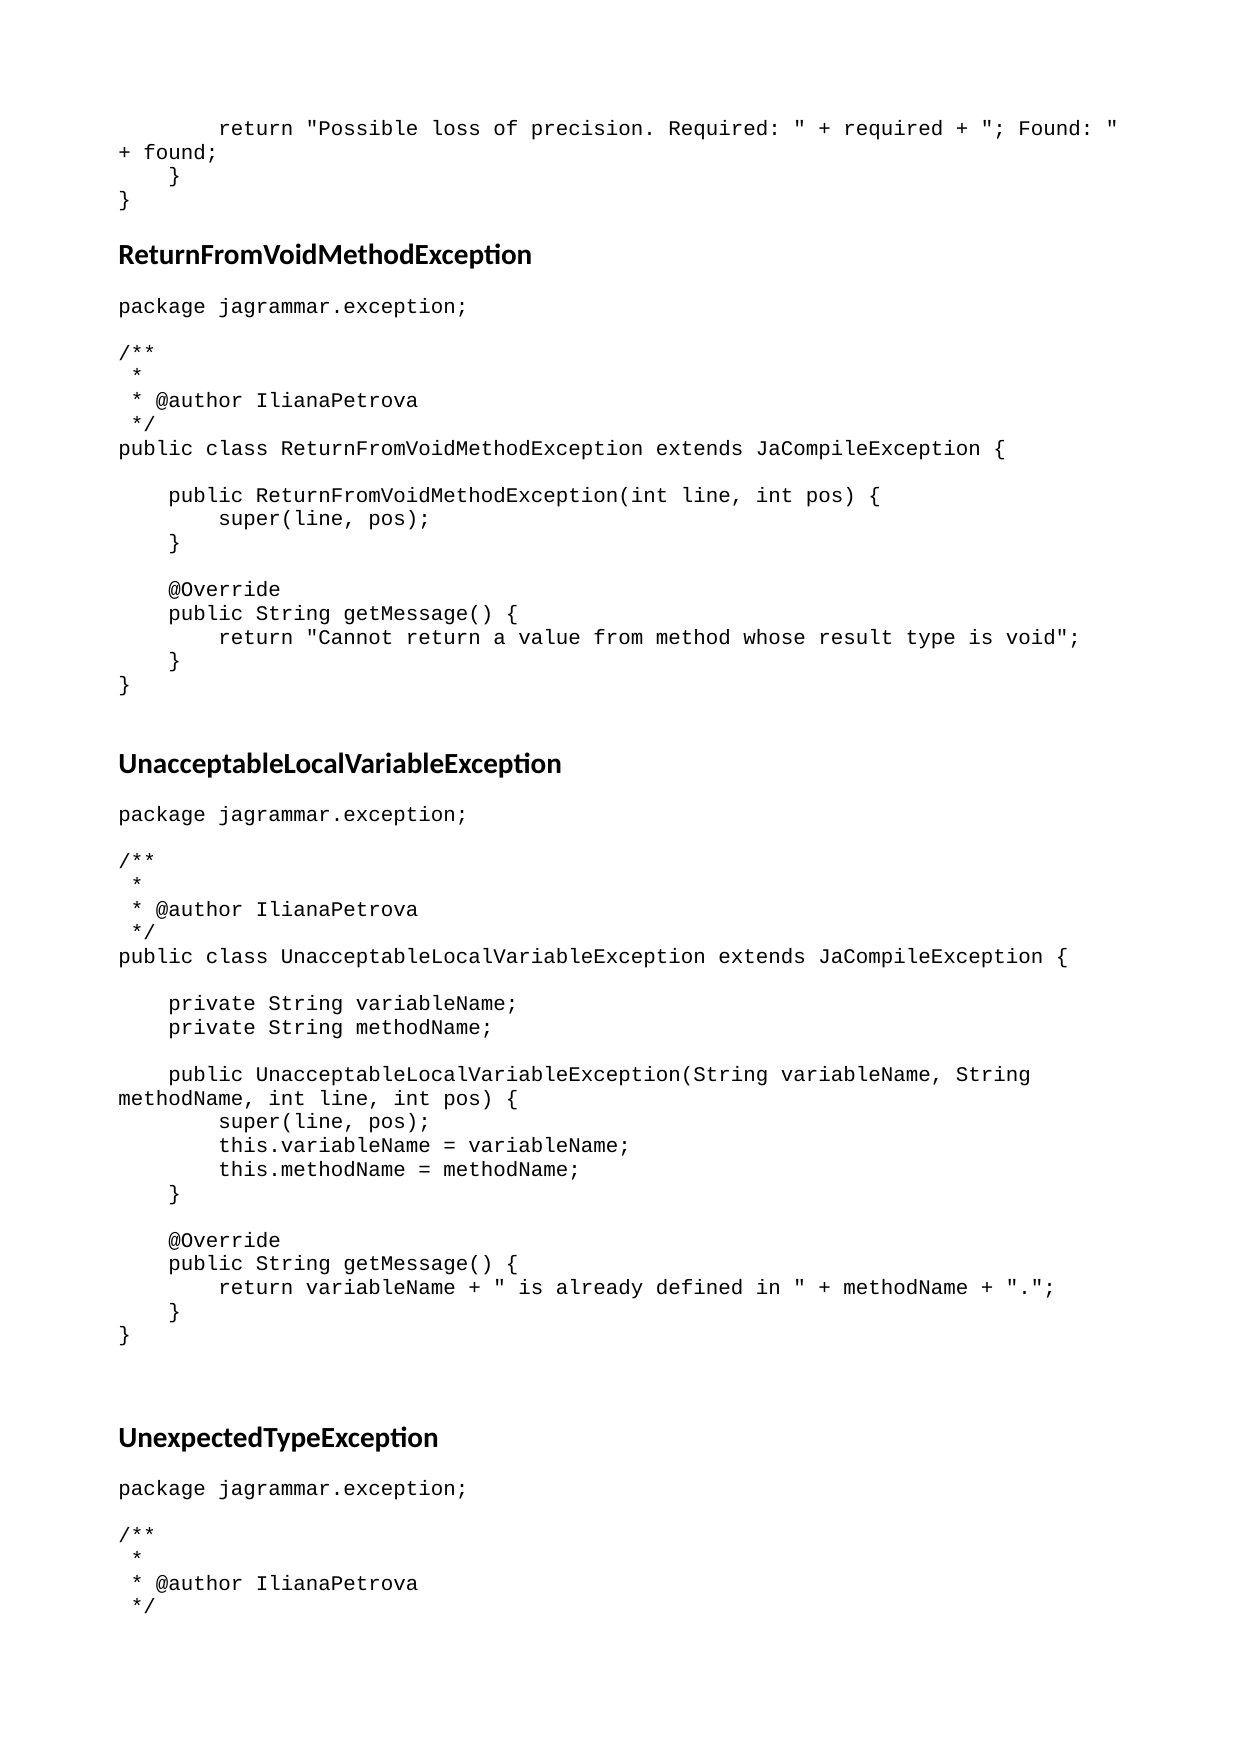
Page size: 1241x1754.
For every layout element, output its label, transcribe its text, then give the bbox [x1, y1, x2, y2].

text } [118, 674, 1123, 698]
text /** [118, 343, 1123, 367]
text public class UnacceptableLocalVariableException extends JaCompileException { [118, 946, 1123, 970]
text * @author IlianaPetrova [118, 1573, 1123, 1596]
text package jagrammar.exception; [118, 804, 1123, 828]
text return variableName + " is already defined in " + methodName + "."; [118, 1277, 1123, 1301]
text UnexpectedTypeException [118, 1419, 1123, 1454]
text } [118, 532, 1123, 556]
text * @author IlianaPetrova [118, 899, 1123, 922]
text } [118, 165, 1123, 189]
text UnacceptableLocalVariableException [118, 745, 1123, 781]
text */ [118, 922, 1123, 946]
text * [118, 1549, 1123, 1573]
text @Override [118, 579, 1123, 603]
text public UnacceptableLocalVariableException(String variableName, String methodName, int line, int pos) { [118, 1064, 1123, 1112]
text private String methodName; [118, 1017, 1123, 1041]
text package jagrammar.exception; [118, 296, 1123, 319]
text /** [118, 851, 1123, 875]
text public class ReturnFromVoidMethodException extends JaCompileException { [118, 437, 1123, 461]
text } [118, 1301, 1123, 1324]
text public String getMessage() { [118, 1253, 1123, 1277]
text super(line, pos); [118, 1112, 1123, 1135]
text } [118, 650, 1123, 674]
text private String variableName; [118, 993, 1123, 1017]
text public ReturnFromVoidMethodException(int line, int pos) { [118, 485, 1123, 508]
text ReturnFromVoidMethodException [118, 236, 1123, 272]
text this.variableName = variableName; [118, 1135, 1123, 1159]
text return "Cannot return a value from method whose result type is void"; [118, 627, 1123, 650]
text /** [118, 1526, 1123, 1549]
text } [118, 1182, 1123, 1206]
text * [118, 367, 1123, 390]
text return "Possible loss of precision. Required: " + required + "; Found: " + found; [118, 118, 1123, 165]
text @Override [118, 1230, 1123, 1253]
text } [118, 1324, 1123, 1348]
text this.methodName = methodName; [118, 1159, 1123, 1182]
text } [118, 189, 1123, 213]
text package jagrammar.exception; [118, 1478, 1123, 1502]
text */ [118, 414, 1123, 437]
text */ [118, 1596, 1123, 1620]
text * @author IlianaPetrova [118, 390, 1123, 414]
text public String getMessage() { [118, 603, 1123, 627]
text super(line, pos); [118, 508, 1123, 532]
text * [118, 875, 1123, 899]
